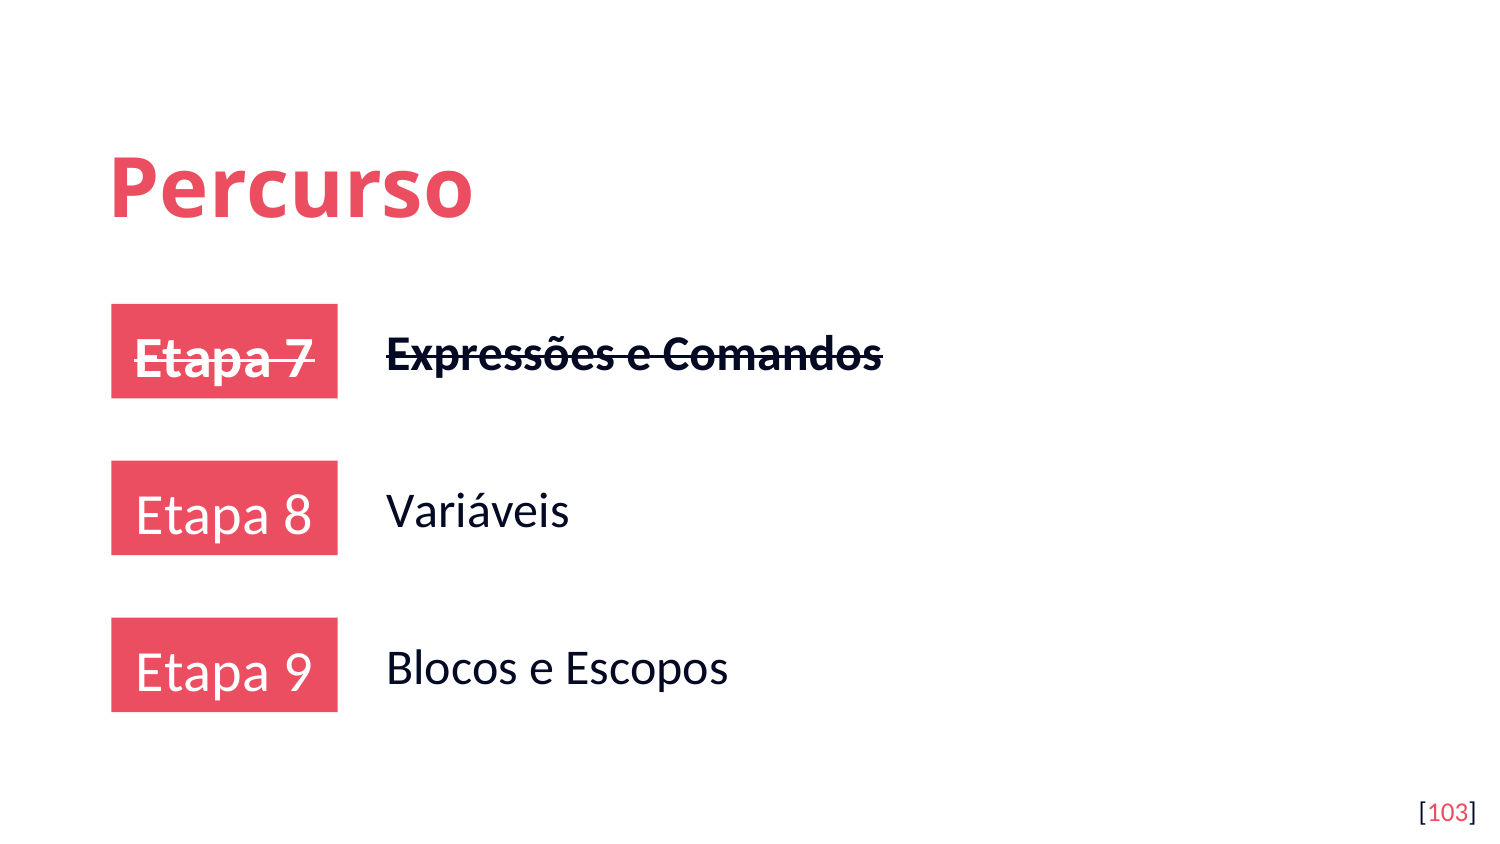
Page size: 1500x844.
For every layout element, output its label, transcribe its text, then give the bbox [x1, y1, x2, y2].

text_box Variáveis [371, 470, 1384, 546]
slide_number [103] [1403, 779, 1494, 844]
text_box Percurso [92, 104, 1309, 243]
text_box Etapa 8 [111, 460, 338, 556]
text_box Expressões e Comandos [371, 313, 1384, 389]
text_box Etapa 7 [111, 303, 338, 399]
text_box Etapa 9 [111, 617, 338, 713]
text_box Blocos e Escopos [371, 627, 1384, 703]
